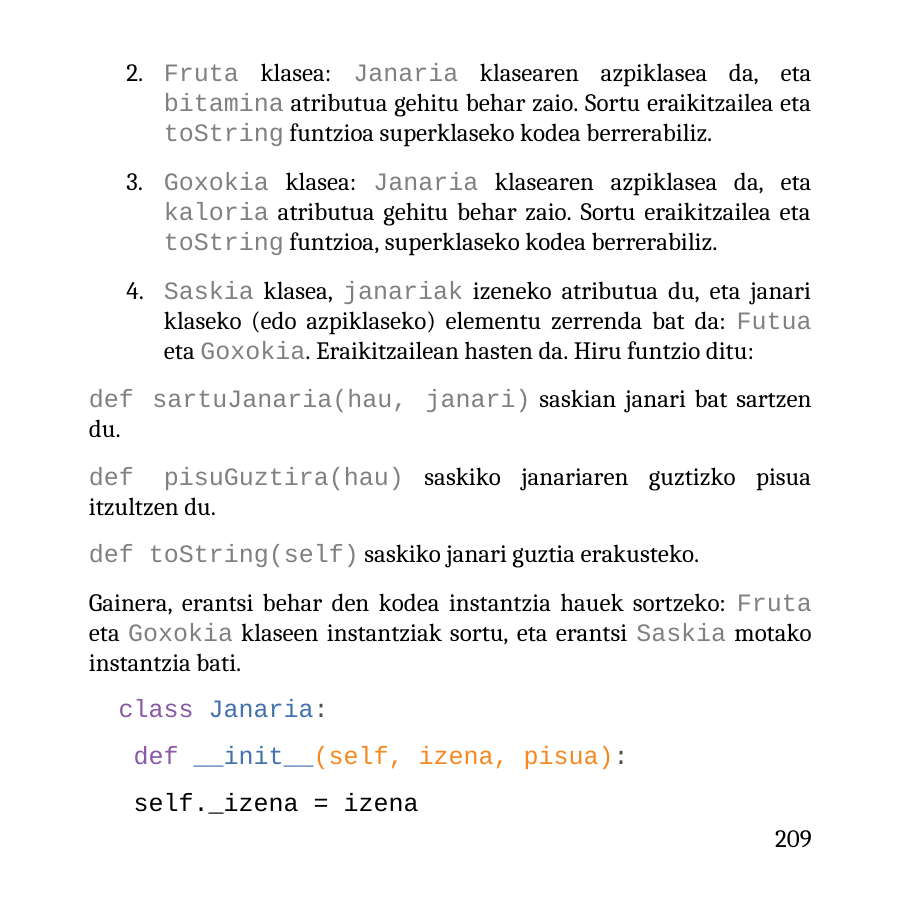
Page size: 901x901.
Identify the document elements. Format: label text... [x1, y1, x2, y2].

text class Janaria: [118, 697, 811, 725]
text def toString(self) saskiko janari guztia erakusteko. [89, 540, 811, 570]
list Saskia klasea, janariak izeneko atributua du, eta janari klaseko (edo azpiklaseko) elementu zerrenda bat da: Futua eta Goxokia. Eraikitzailean hasten da. Hiru funtzio ditu: [126, 277, 811, 367]
text def pisuGuztira(hau) saskiko janariaren guztizko pisua itzultzen du. [89, 463, 811, 522]
list Fruta klasea: Janaria klasearen azpiklasea da, eta bitamina atributua gehitu behar zaio. Sortu eraikitzailea eta toString funtzioa superklaseko kodea berrerabiliz. [126, 59, 811, 149]
list Goxokia klasea: Janaria klasearen azpiklasea da, eta kaloria atributua gehitu behar zaio. Sortu eraikitzailea eta toString funtzioa, superklaseko kodea berrerabiliz. [126, 168, 811, 258]
text def sartuJanaria(hau, janari) saskian janari bat sartzen du. [89, 385, 811, 444]
text def __init__(self, izena, pisua): [118, 744, 811, 772]
text self._izena = izena [118, 791, 811, 819]
text Gainera, erantsi behar den kodea instantzia hauek sortzeko: Fruta eta Goxokia klaseen instantziak sortu, eta erantsi Saskia motako instantzia bati. [89, 589, 811, 678]
